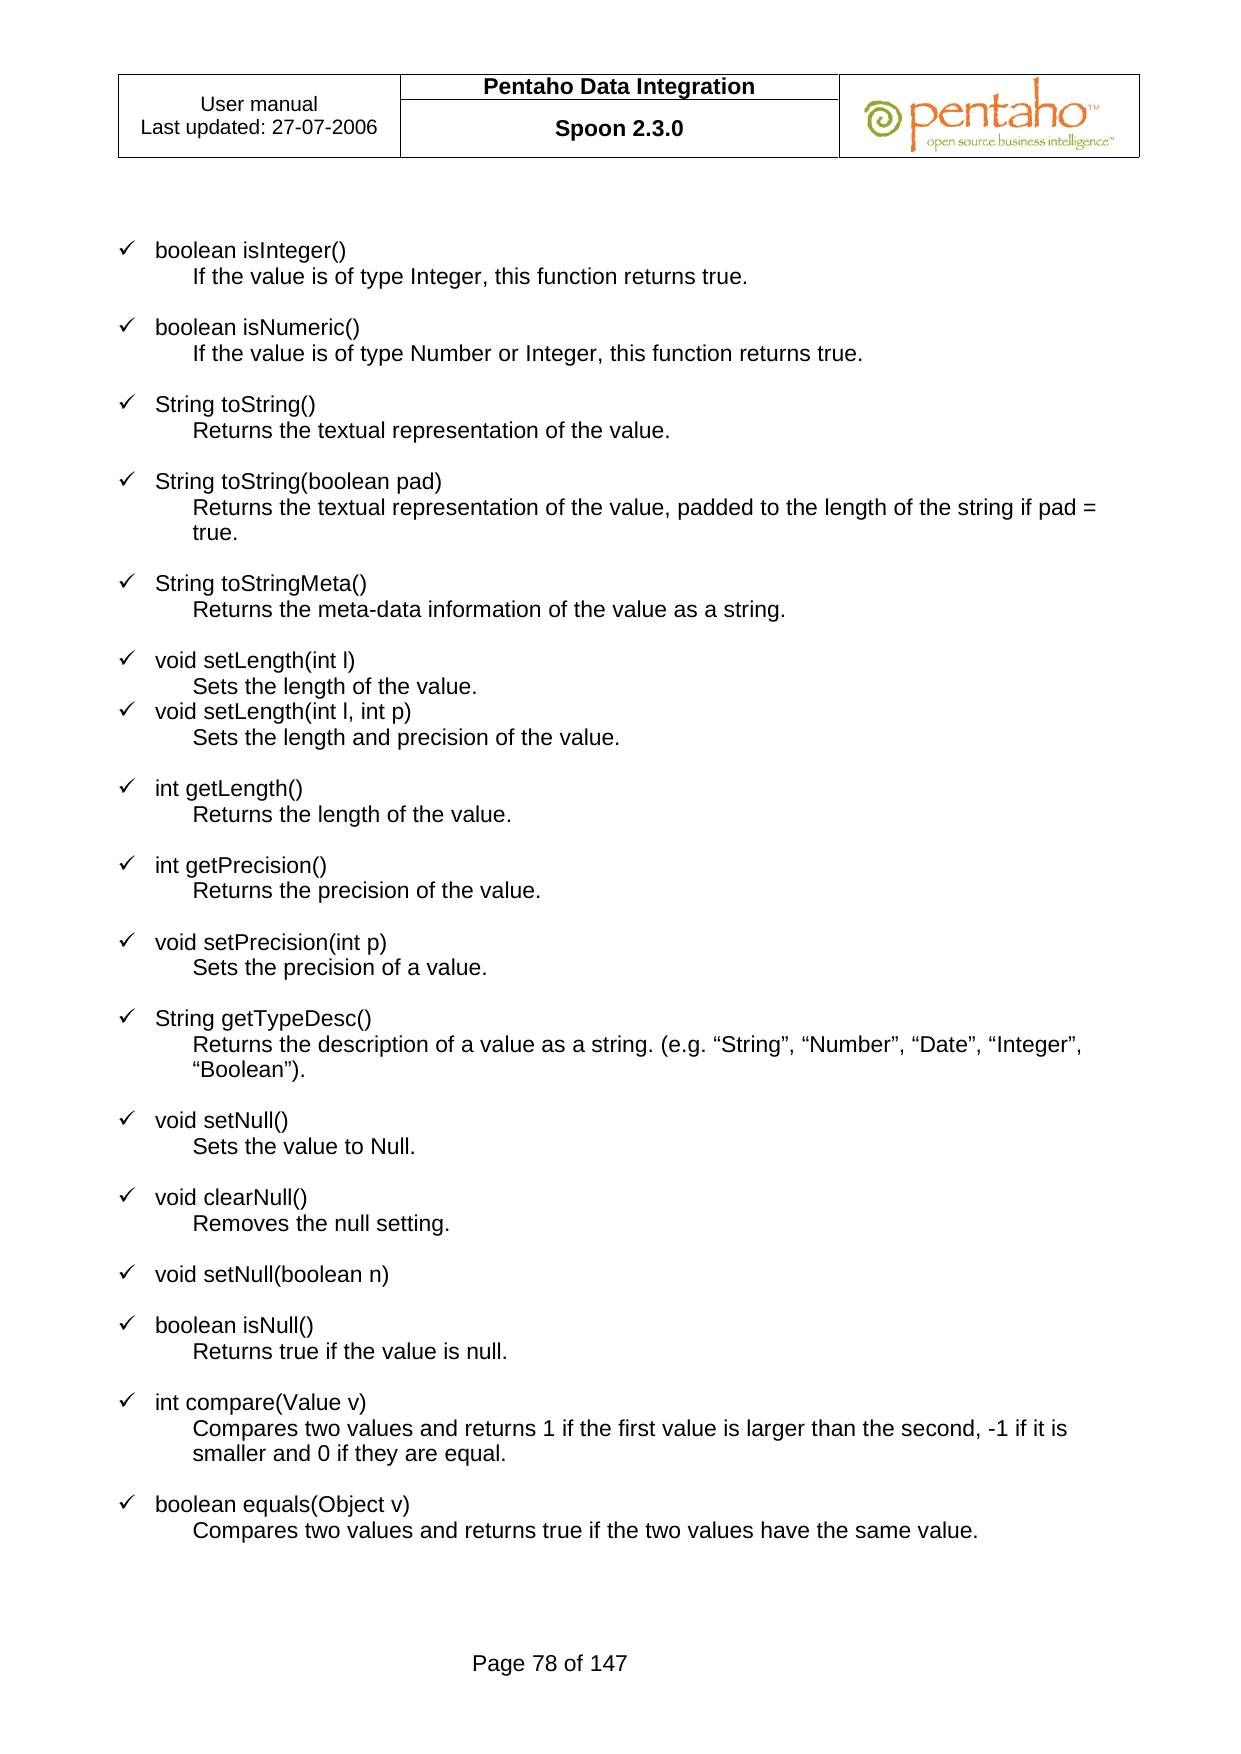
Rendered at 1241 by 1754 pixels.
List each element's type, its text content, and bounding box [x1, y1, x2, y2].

text Removes the null setting. [192, 1211, 1137, 1236]
text Returns the meta-data information of the value as a string. [192, 597, 1137, 622]
text Returns true if the value is null. [192, 1339, 1137, 1364]
text If the value is of type Number or Integer, this function returns true. [192, 341, 1137, 366]
list String toString() [117, 392, 1137, 417]
list void setNull(boolean n) [117, 1262, 1137, 1287]
text Returns the description of a value as a string. (e.g. “String”, “Number”, “Date”, “Integer”, “Boolean”). [192, 1032, 1137, 1083]
text Sets the value to Null. [192, 1134, 1137, 1159]
text Sets the length and precision of the value. [192, 724, 1137, 750]
text Returns the length of the value. [192, 801, 1137, 827]
text Returns the textual representation of the value. [192, 417, 1137, 443]
text Returns the textual representation of the value, padded to the length of the string if pad = true. [192, 494, 1137, 545]
text Compares two values and returns true if the two values have the same value. [192, 1518, 1137, 1543]
text Sets the precision of a value. [192, 955, 1137, 980]
text Sets the length of the value. [192, 673, 1137, 699]
list void clearNull() [117, 1185, 1137, 1211]
list boolean equals(Object v) [117, 1492, 1137, 1518]
list String toString(boolean pad) [117, 468, 1137, 494]
list void setPrecision(int p) [117, 929, 1137, 955]
list void setNull() [117, 1108, 1137, 1134]
text Returns the precision of the value. [192, 878, 1137, 904]
list boolean isInteger() [117, 238, 1137, 264]
list int getLength() [117, 776, 1137, 801]
list int getPrecision() [117, 852, 1137, 878]
text Compares two values and returns 1 if the first value is larger than the second, -1 if it is smaller and 0 if they are equal. [192, 1416, 1137, 1467]
list boolean isNull() [117, 1313, 1137, 1339]
text If the value is of type Integer, this function returns true. [192, 264, 1137, 289]
list int compare(Value v) [117, 1390, 1137, 1416]
list String toStringMeta() [117, 571, 1137, 597]
list void setLength(int l) [117, 648, 1137, 673]
list boolean isNumeric() [117, 315, 1137, 341]
list String getTypeDesc() [117, 1006, 1137, 1032]
list void setLength(int l, int p) [117, 699, 1137, 724]
